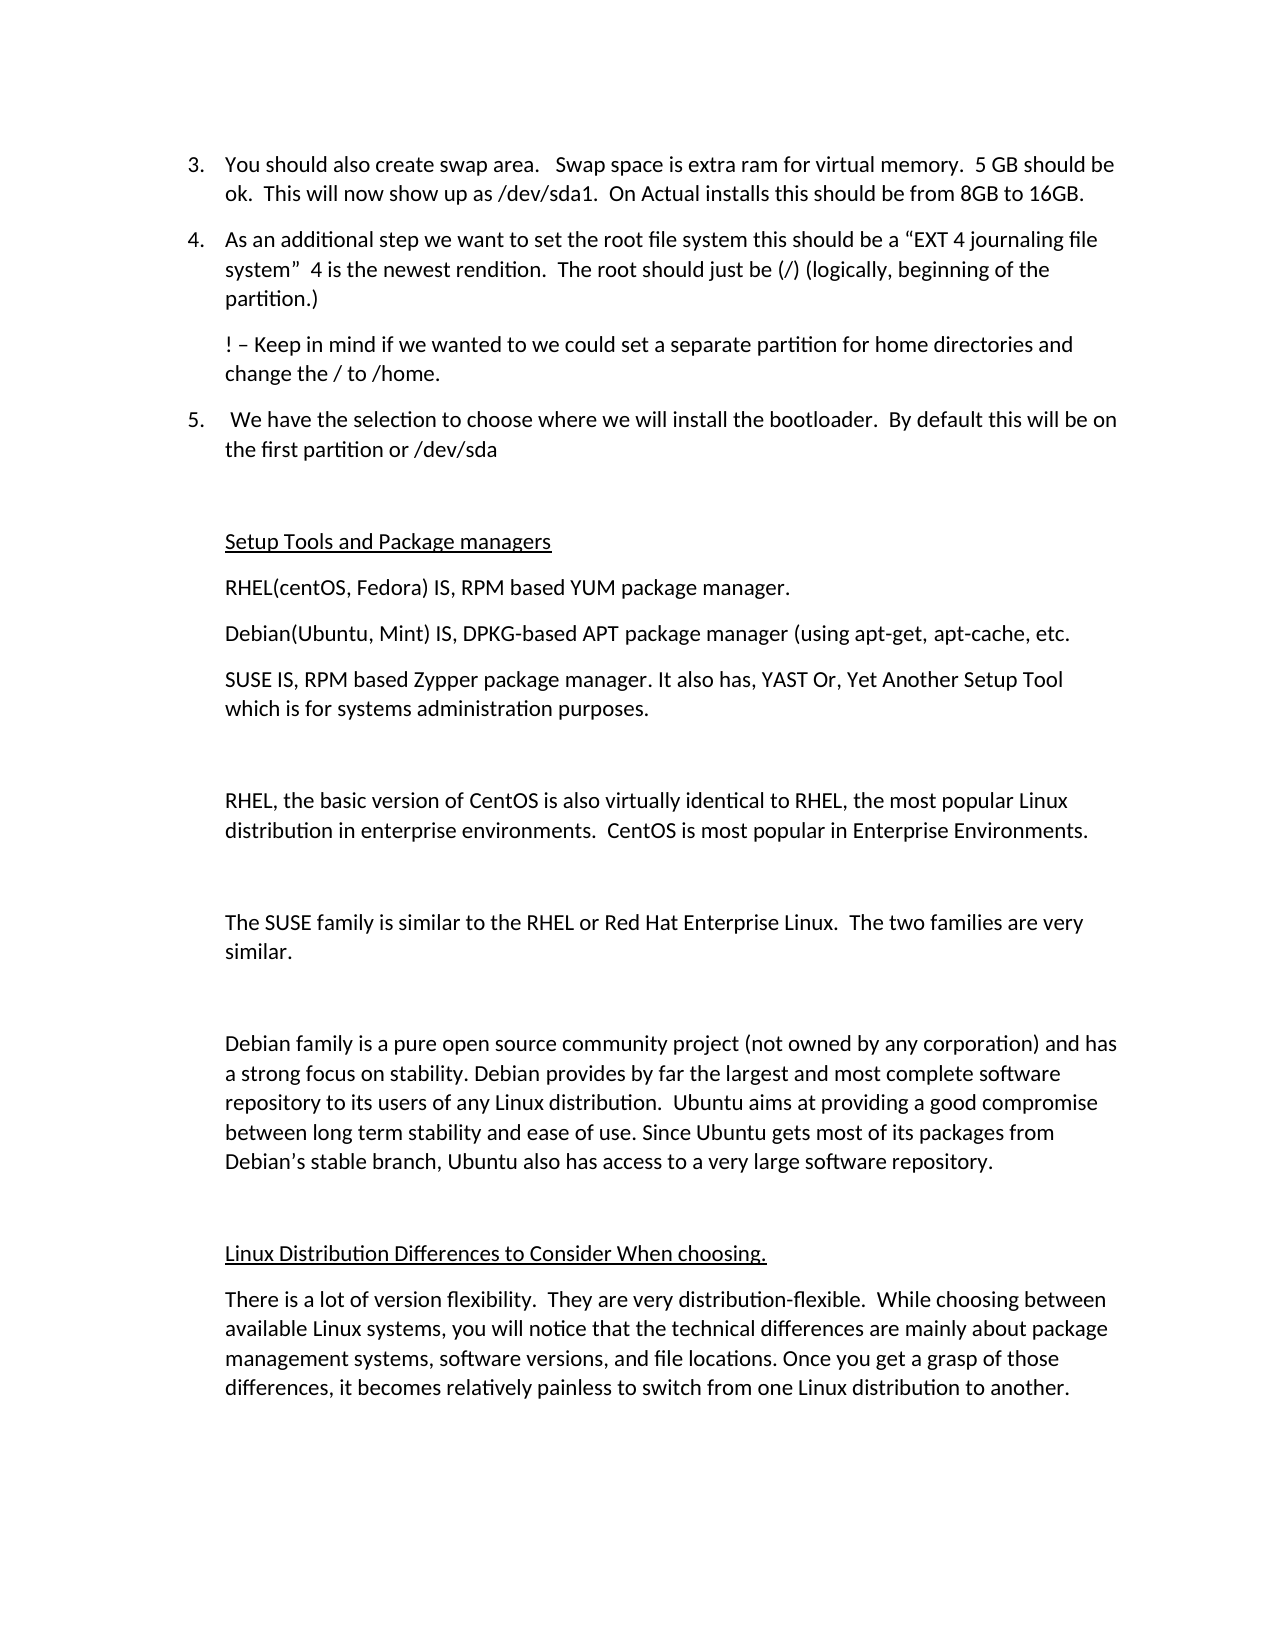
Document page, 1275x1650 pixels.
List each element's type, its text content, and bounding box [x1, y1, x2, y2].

list We have the selection to choose where we will install the bootloader. By default this will be on the first partition or /dev/sda [187, 406, 1125, 463]
list RHEL, the basic version of CentOS is also virtually identical to RHEL, the most popular Linux distribution in enterprise environments. CentOS is most popular in Enterprise Environments. [225, 787, 1125, 844]
list ! – Keep in mind if we wanted to we could set a separate partition for home directories and change the / to /home. [225, 330, 1125, 388]
list SUSE IS, RPM based Zypper package manager. It also has, YAST Or, Yet Another Setup Tool which is for systems administration purposes. [225, 665, 1125, 723]
list Debian family is a pure open source community project (not owned by any corporation) and has a strong focus on stability. Debian provides by far the largest and most complete software repository to its users of any Linux distribution. Ubuntu aims at providing a good compromise between long term stability and ease of use. Since Ubuntu gets most of its packages from Debian’s stable branch, Ubuntu also has access to a very large software repository. [225, 1029, 1125, 1175]
list You should also create swap area. Swap space is extra ram for virtual memory. 5 GB should be ok. This will now show up as /dev/sda1. On Actual installs this should be from 8GB to 16GB. [187, 150, 1125, 207]
list Debian(Ubuntu, Mint) IS, DPKG-based APT package manager (using apt-get, apt-cache, etc. [225, 619, 1125, 647]
list Setup Tools and Package managers [225, 527, 1125, 555]
list RHEL(centOS, Fedora) IS, RPM based YUM package manager. [225, 573, 1125, 601]
list Linux Distribution Differences to Consider When choosing. [225, 1239, 1125, 1267]
list The SUSE family is similar to the RHEL or Red Hat Enterprise Linux. The two families are very similar. [225, 908, 1125, 966]
list As an additional step we want to set the root file system this should be a “EXT 4 journaling file system” 4 is the newest rendition. The root should just be (/) (logically, beginning of the partition.) [187, 225, 1125, 312]
list There is a lot of version flexibility. They are very distribution-flexible. While choosing between available Linux systems, you will notice that the technical differences are mainly about package management systems, software versions, and file locations. Once you get a grasp of those differences, it becomes relatively painless to switch from one Linux distribution to another. [225, 1285, 1125, 1401]
